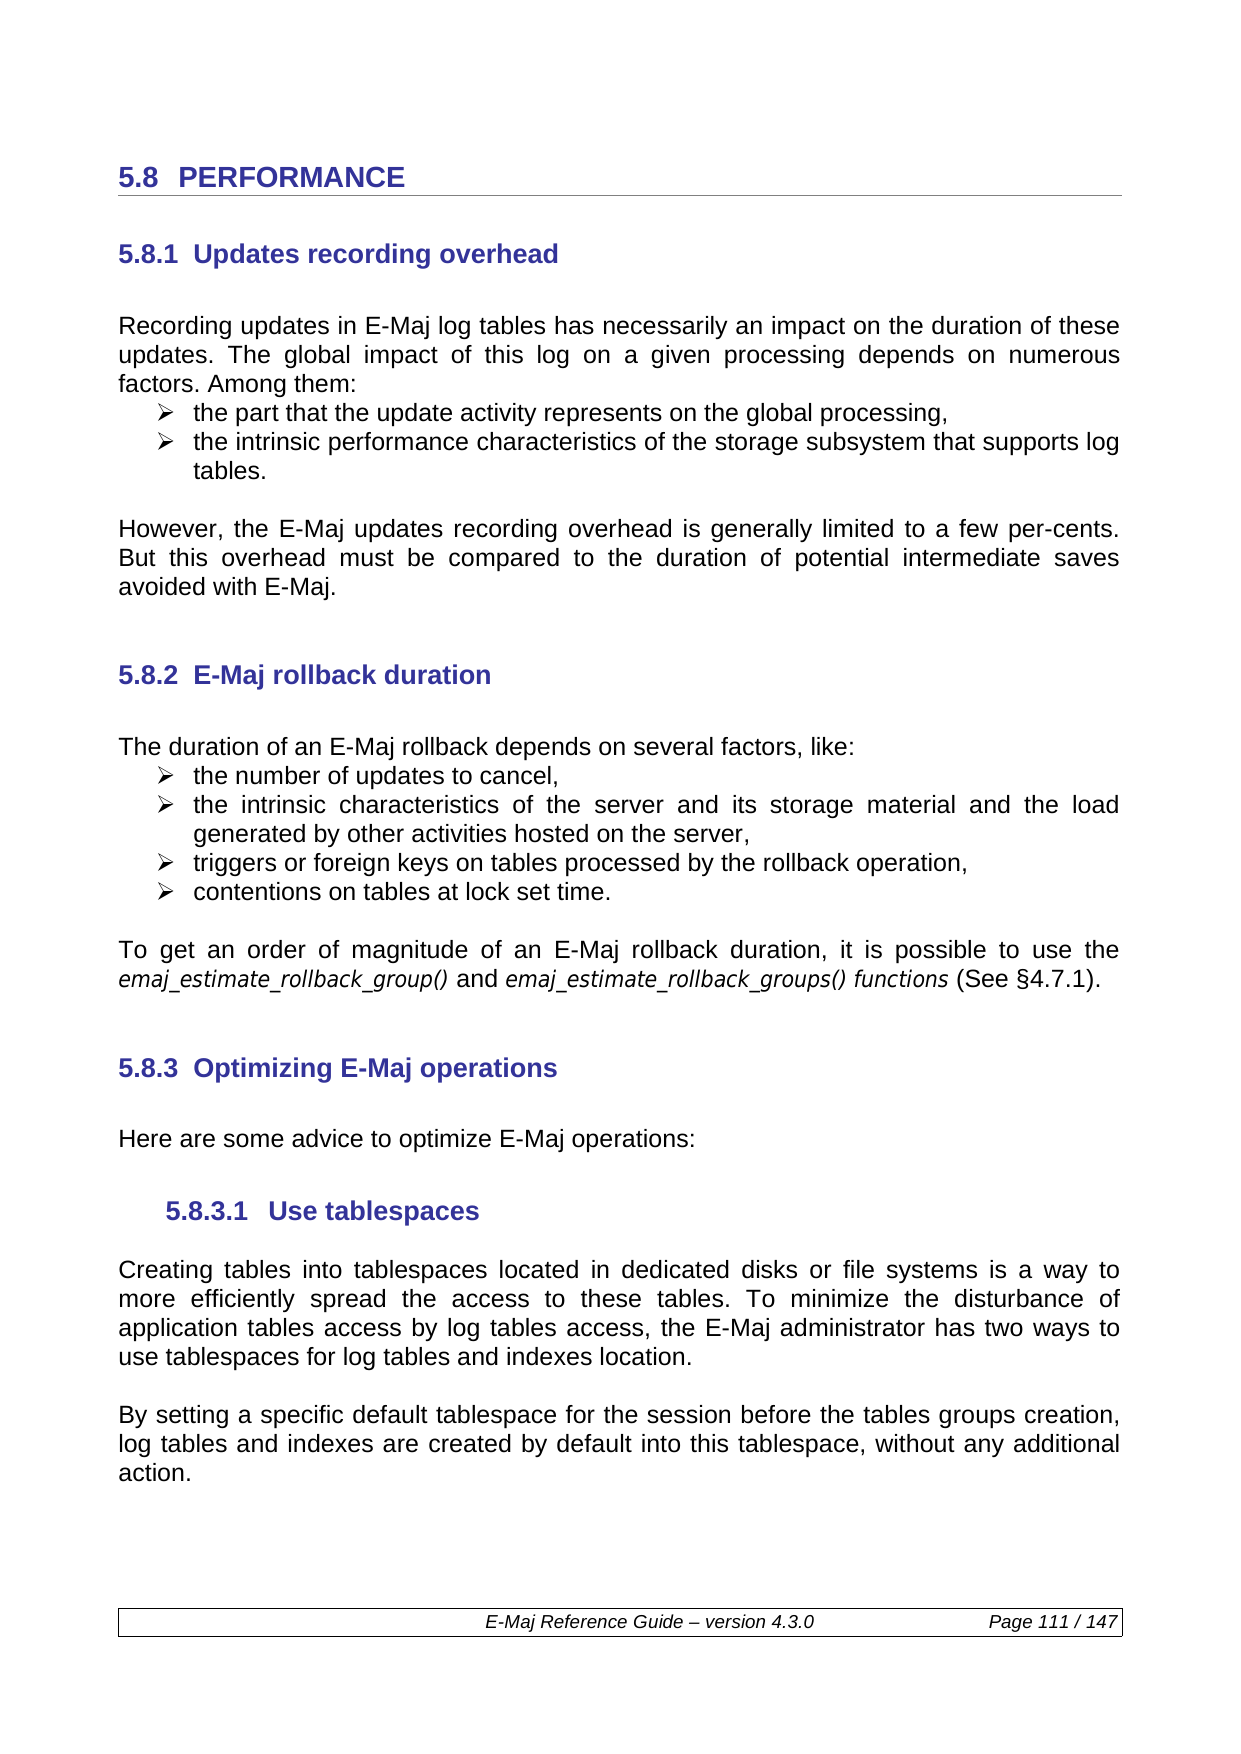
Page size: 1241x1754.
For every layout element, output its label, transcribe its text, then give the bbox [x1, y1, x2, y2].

subtitle E-Maj rollback duration [118, 659, 1122, 690]
text Here are some advice to optimize E-Maj operations: [118, 1124, 1122, 1153]
list the intrinsic characteristics of the server and its storage material and the load generated by other activities hosted on the server, [156, 790, 1122, 848]
list the part that the update activity represents on the global processing, [156, 398, 1122, 427]
subtitle Use tablespaces [165, 1195, 1122, 1226]
text However, the E-Maj updates recording overhead is generally limited to a few per-cents. But this overhead must be compared to the duration of potential intermediate saves avoided with E-Maj. [118, 514, 1122, 601]
subtitle Optimizing E-Maj operations [118, 1052, 1122, 1083]
text To get an order of magnitude of an E-Maj rollback duration, it is possible to use the emaj_estimate_rollback_group() and emaj_estimate_rollback_groups() functions (See §4.7.1). [118, 935, 1122, 993]
subtitle Updates recording overhead [118, 238, 1122, 269]
subtitle Performance [118, 160, 1122, 195]
list contentions on tables at lock set time. [156, 877, 1122, 906]
list the intrinsic performance characteristics of the storage subsystem that supports log tables. [156, 427, 1122, 485]
list triggers or foreign keys on tables processed by the rollback operation, [156, 848, 1122, 877]
text Recording updates in E-Maj log tables has necessarily an impact on the duration of these updates. The global impact of this log on a given processing depends on numerous factors. Among them: [118, 311, 1122, 398]
text The duration of an E-Maj rollback depends on several factors, like: [118, 732, 1122, 761]
text By setting a specific default tablespace for the session before the tables groups creation, log tables and indexes are created by default into this tablespace, without any additional action. [118, 1400, 1122, 1487]
text Creating tables into tablespaces located in dedicated disks or file systems is a way to more efficiently spread the access to these tables. To minimize the disturbance of application tables access by log tables access, the E-Maj administrator has two ways to use tablespaces for log tables and indexes location. [118, 1255, 1122, 1371]
list the number of updates to cancel, [156, 761, 1122, 790]
